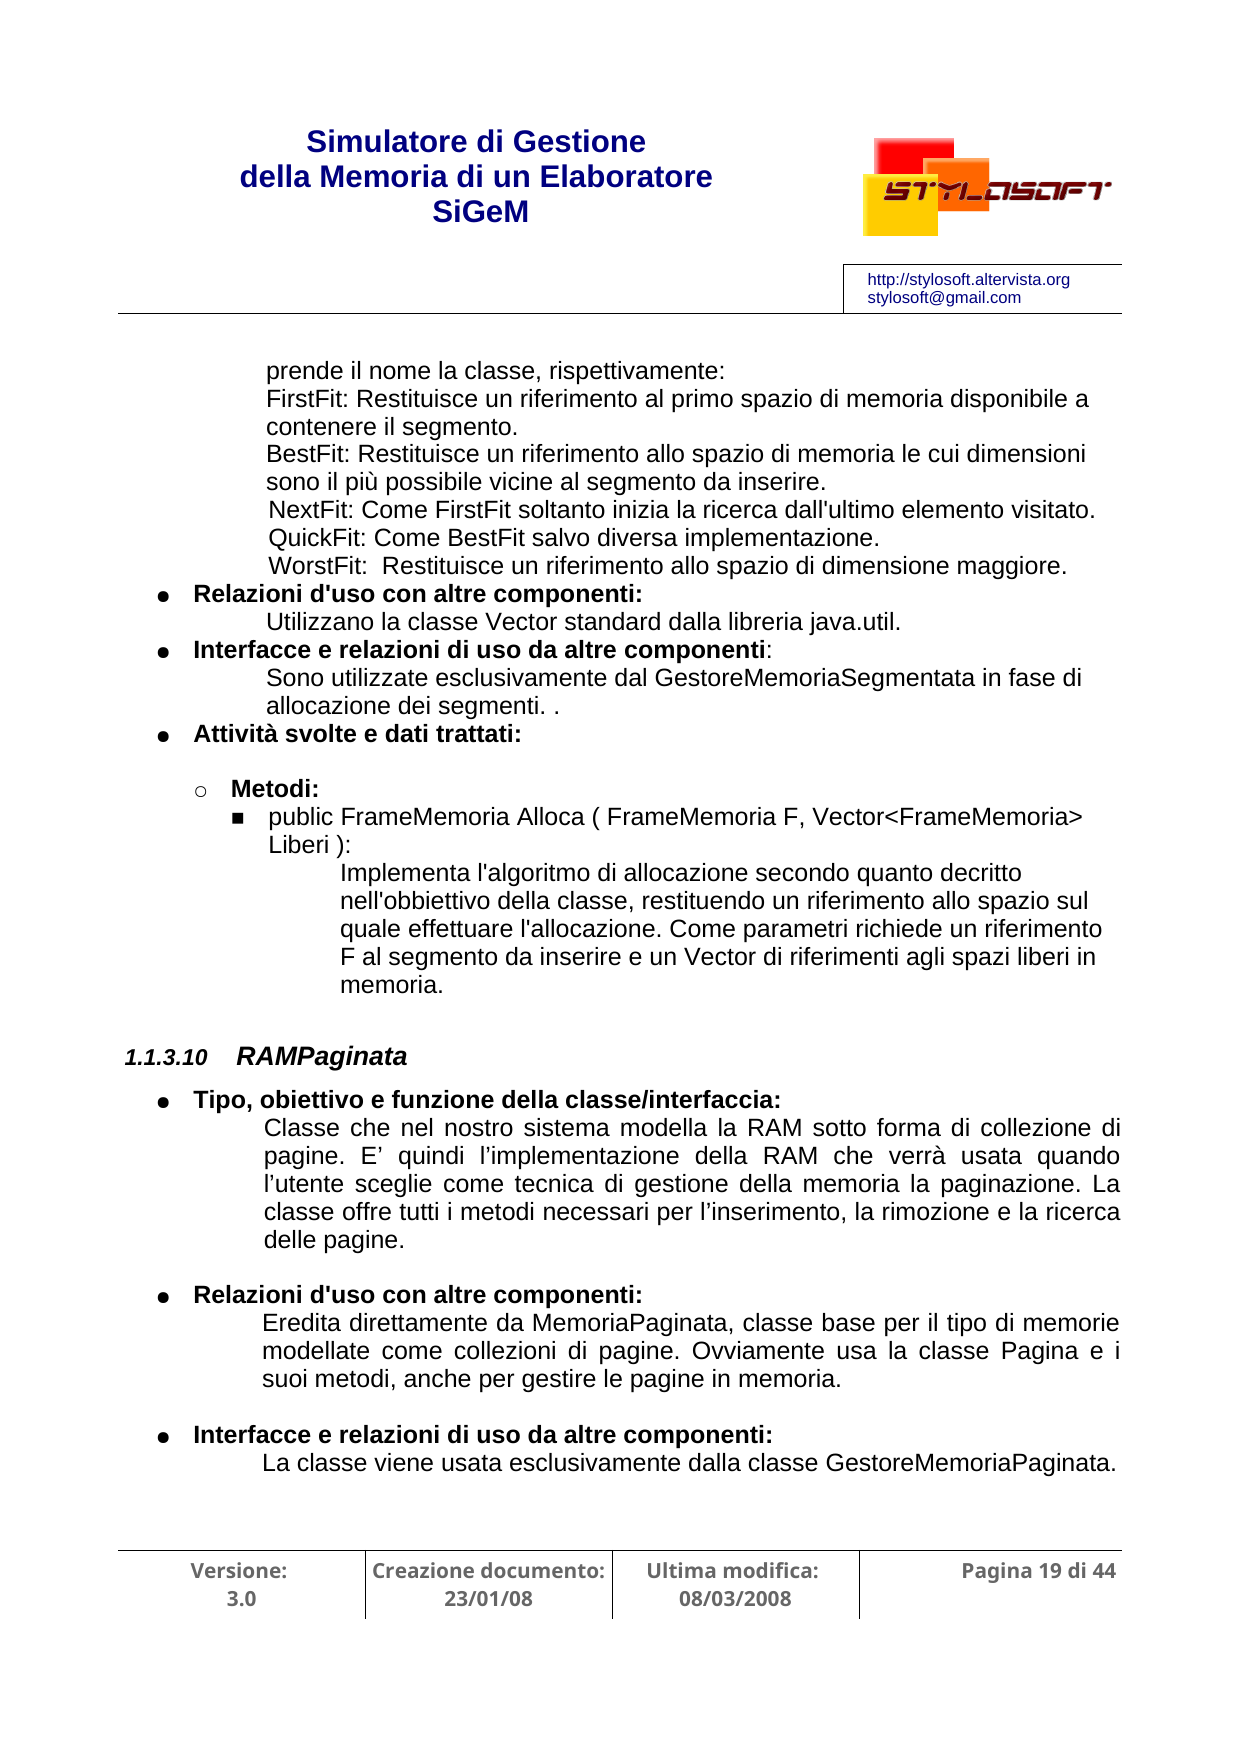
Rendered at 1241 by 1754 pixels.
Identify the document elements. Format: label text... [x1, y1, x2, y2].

text Eredita direttamente da MemoriaPaginata, classe base per il tipo di memorie modellate come collezioni di pagine. Ovviamente usa la classe Pagina e i suoi metodi, anche per gestire le pagine in memoria. [262, 1309, 1122, 1393]
list Interfacce e relazioni di uso da altre componenti: Sono utilizzate esclusivamente dal GestoreMemoriaSegmentata in fase di allocazione dei segmenti. . [156, 636, 1122, 719]
list Relazioni d'uso con altre componenti: Utilizzano la classe Vector standard dalla libreria java.util. [156, 580, 1122, 636]
list Relazioni d'uso con altre componenti: [156, 1281, 1122, 1309]
text La classe viene usata esclusivamente dalla classe GestoreMemoriaPaginata. [262, 1449, 1122, 1477]
list NextFit: Come FirstFit soltanto inizia la ricerca dall'ultimo elemento visitato. [231, 496, 1122, 524]
list Metodi: [193, 775, 1122, 803]
list Attività svolte e dati trattati: [156, 719, 1122, 747]
list Interfacce e relazioni di uso da altre componenti: [156, 1421, 1122, 1449]
list WorstFit: Restituisce un riferimento allo spazio di dimensione maggiore. [231, 552, 1122, 580]
list Tipo, obiettivo e funzione della classe/interfaccia: [156, 1086, 1122, 1114]
list QuickFit: Come BestFit salvo diversa implementazione. [231, 524, 1122, 552]
list public FrameMemoria Alloca ( FrameMemoria F, Vector<FrameMemoria> Liberi ): Implementa l'algoritmo di allocazione secondo quanto decritto nell'obbiettivo della classe, restituendo un riferimento allo spazio sul quale effettuare l'allocazione. Come parametri richiede un riferimento F al segmento da inserire e un Vector di riferimenti agli spazi liberi in memoria. [231, 803, 1122, 999]
list prende il nome la classe, rispettivamente: FirstFit: Restituisce un riferimento al primo spazio di memoria disponibile a contenere il segmento. BestFit: Restituisce un riferimento allo spazio di memoria le cui dimensioni sono il più possibile vicine al segmento da inserire. [156, 357, 1122, 496]
text Classe che nel nostro sistema modella la RAM sotto forma di collezione di pagine. E’ quindi l’implementazione della RAM che verrà usata quando l’utente sceglie come tecnica di gestione della memoria la paginazione. La classe offre tutti i metodi necessari per l’inserimento, la rimozione e la ricerca delle pagine. [263, 1114, 1122, 1253]
picture [848, 123, 1117, 247]
subtitle RAMPaginata [118, 1041, 1122, 1071]
